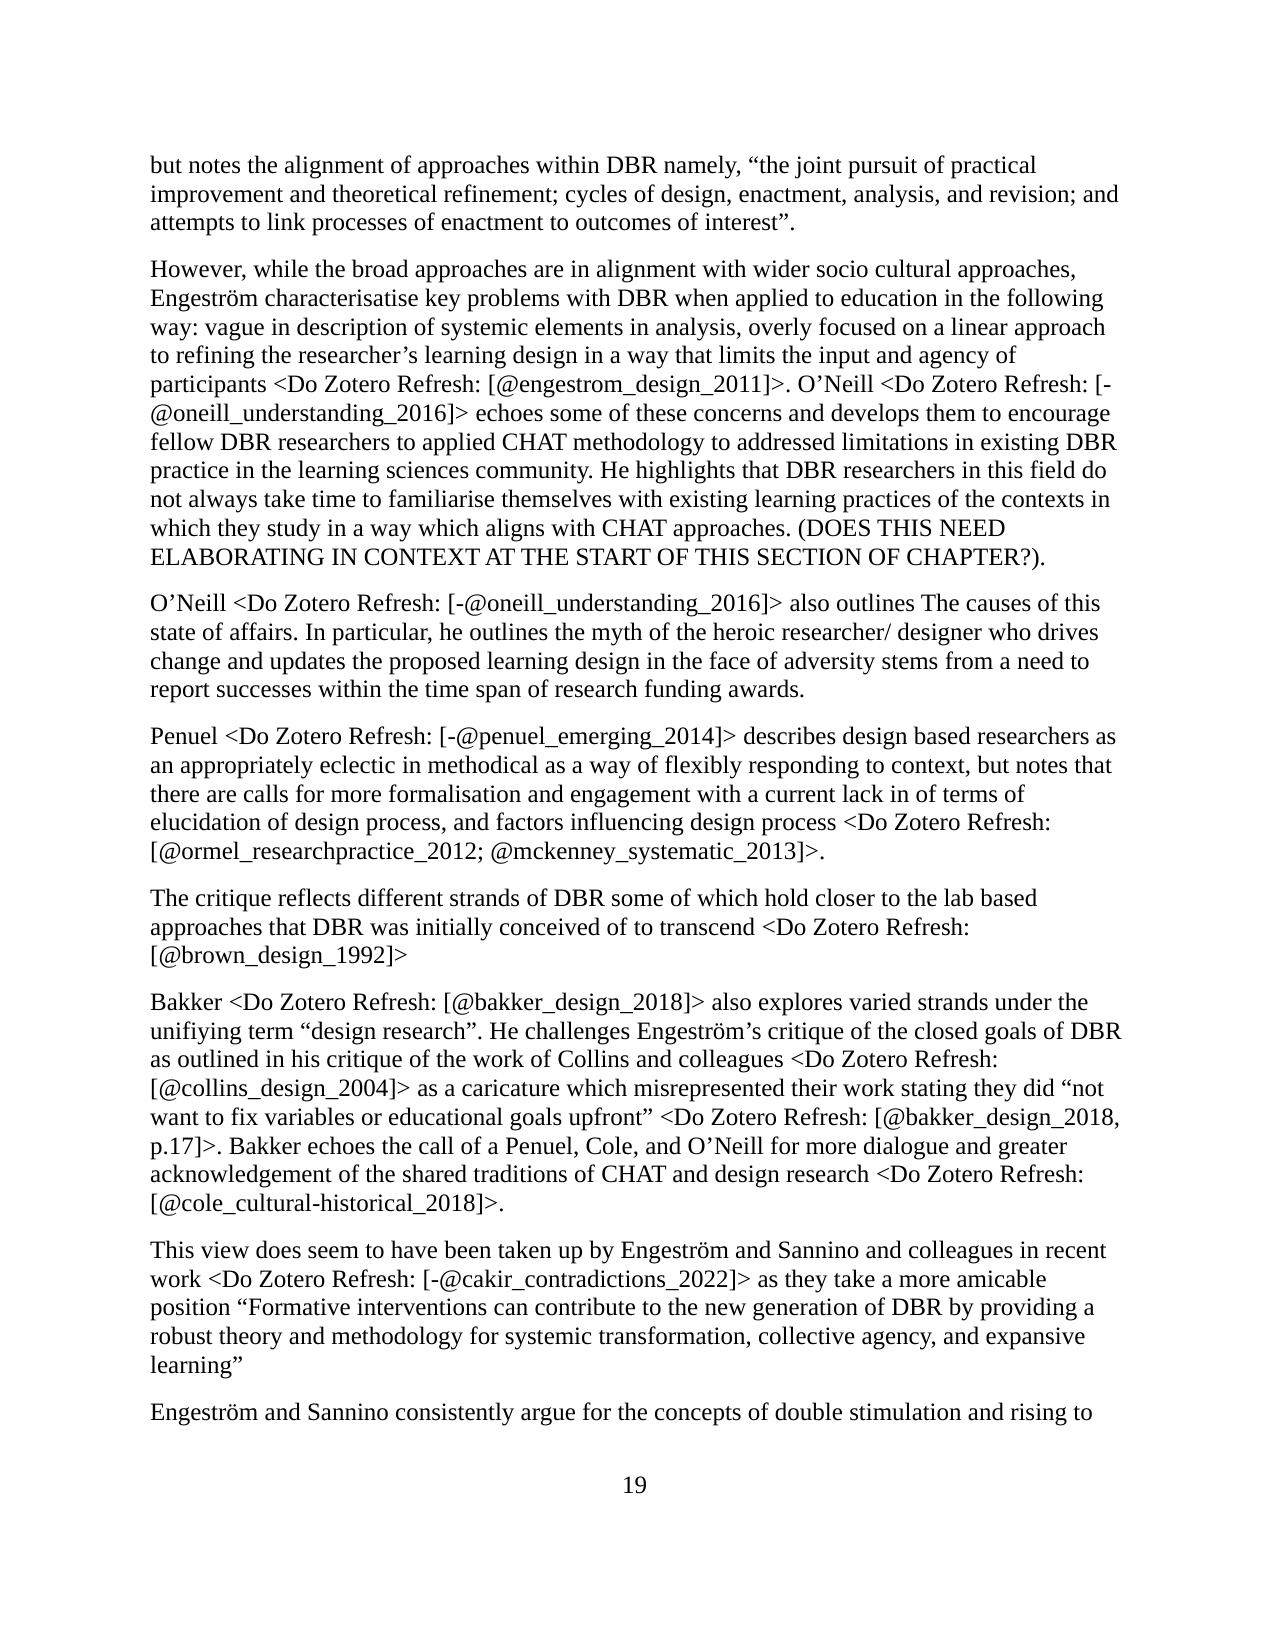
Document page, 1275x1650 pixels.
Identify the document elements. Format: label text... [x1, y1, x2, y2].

text However, while the broad approaches are in alignment with wider socio cultural approaches, Engeström characterisatise key problems with DBR when applied to education in the following way: vague in description of systemic elements in analysis, overly focused on a linear approach to refining the researcher’s learning design in a way that limits the input and agency of participants <Do Zotero Refresh: [@engestrom_design_2011]>. O’Neill <Do Zotero Refresh: [-@oneill_understanding_2016]> echoes some of these concerns and develops them to encourage fellow DBR researchers to applied CHAT methodology to addressed limitations in existing DBR practice in the learning sciences community. He highlights that DBR researchers in this field do not always take time to familiarise themselves with existing learning practices of the contexts in which they study in a way which aligns with CHAT approaches. (DOES THIS NEED ELABORATING IN CONTEXT AT THE START OF THIS SECTION OF CHAPTER?). [150, 254, 1125, 570]
text Engeström and Sannino consistently argue for the concepts of double stimulation and rising to [150, 1397, 1125, 1425]
text but notes the alignment of approaches within DBR namely, “the joint pursuit of practical improvement and theoretical refinement; cycles of design, enactment, analysis, and revision; and attempts to link processes of enactment to outcomes of interest”. [150, 150, 1125, 236]
text This view does seem to have been taken up by Engeström and Sannino and colleagues in recent work <Do Zotero Refresh: [-@cakir_contradictions_2022]> as they take a more amicable position “Formative interventions can contribute to the new generation of DBR by providing a robust theory and methodology for systemic transformation, collective agency, and expansive learning” [150, 1235, 1125, 1379]
text Penuel <Do Zotero Refresh: [-@penuel_emerging_2014]> describes design based researchers as an appropriately eclectic in methodical as a way of flexibly responding to context, but notes that there are calls for more formalisation and engagement with a current lack in of terms of elucidation of design process, and factors influencing design process <Do Zotero Refresh: [@ormel_researchpractice_2012; @mckenney_systematic_2013]>. [150, 721, 1125, 865]
text The critique reflects different strands of DBR some of which hold closer to the lab based approaches that DBR was initially conceived of to transcend <Do Zotero Refresh: [@brown_design_1992]> [150, 883, 1125, 969]
text O’Neill <Do Zotero Refresh: [-@oneill_understanding_2016]> also outlines The causes of this state of affairs. In particular, he outlines the myth of the heroic researcher/ designer who drives change and updates the proposed learning design in the face of adversity stems from a need to report successes within the time span of research funding awards. [150, 588, 1125, 703]
text Bakker <Do Zotero Refresh: [@bakker_design_2018]> also explores varied strands under the unifiying term “design research”. He challenges Engeström’s critique of the closed goals of DBR as outlined in his critique of the work of Collins and colleagues <Do Zotero Refresh: [@collins_design_2004]> as a caricature which misrepresented their work stating they did “not want to fix variables or educational goals upfront” <Do Zotero Refresh: [@bakker_design_2018, p.17]>. Bakker echoes the call of a Penuel, Cole, and O’Neill for more dialogue and greater acknowledgement of the shared traditions of CHAT and design research <Do Zotero Refresh: [@cole_cultural-historical_2018]>. [150, 987, 1125, 1217]
